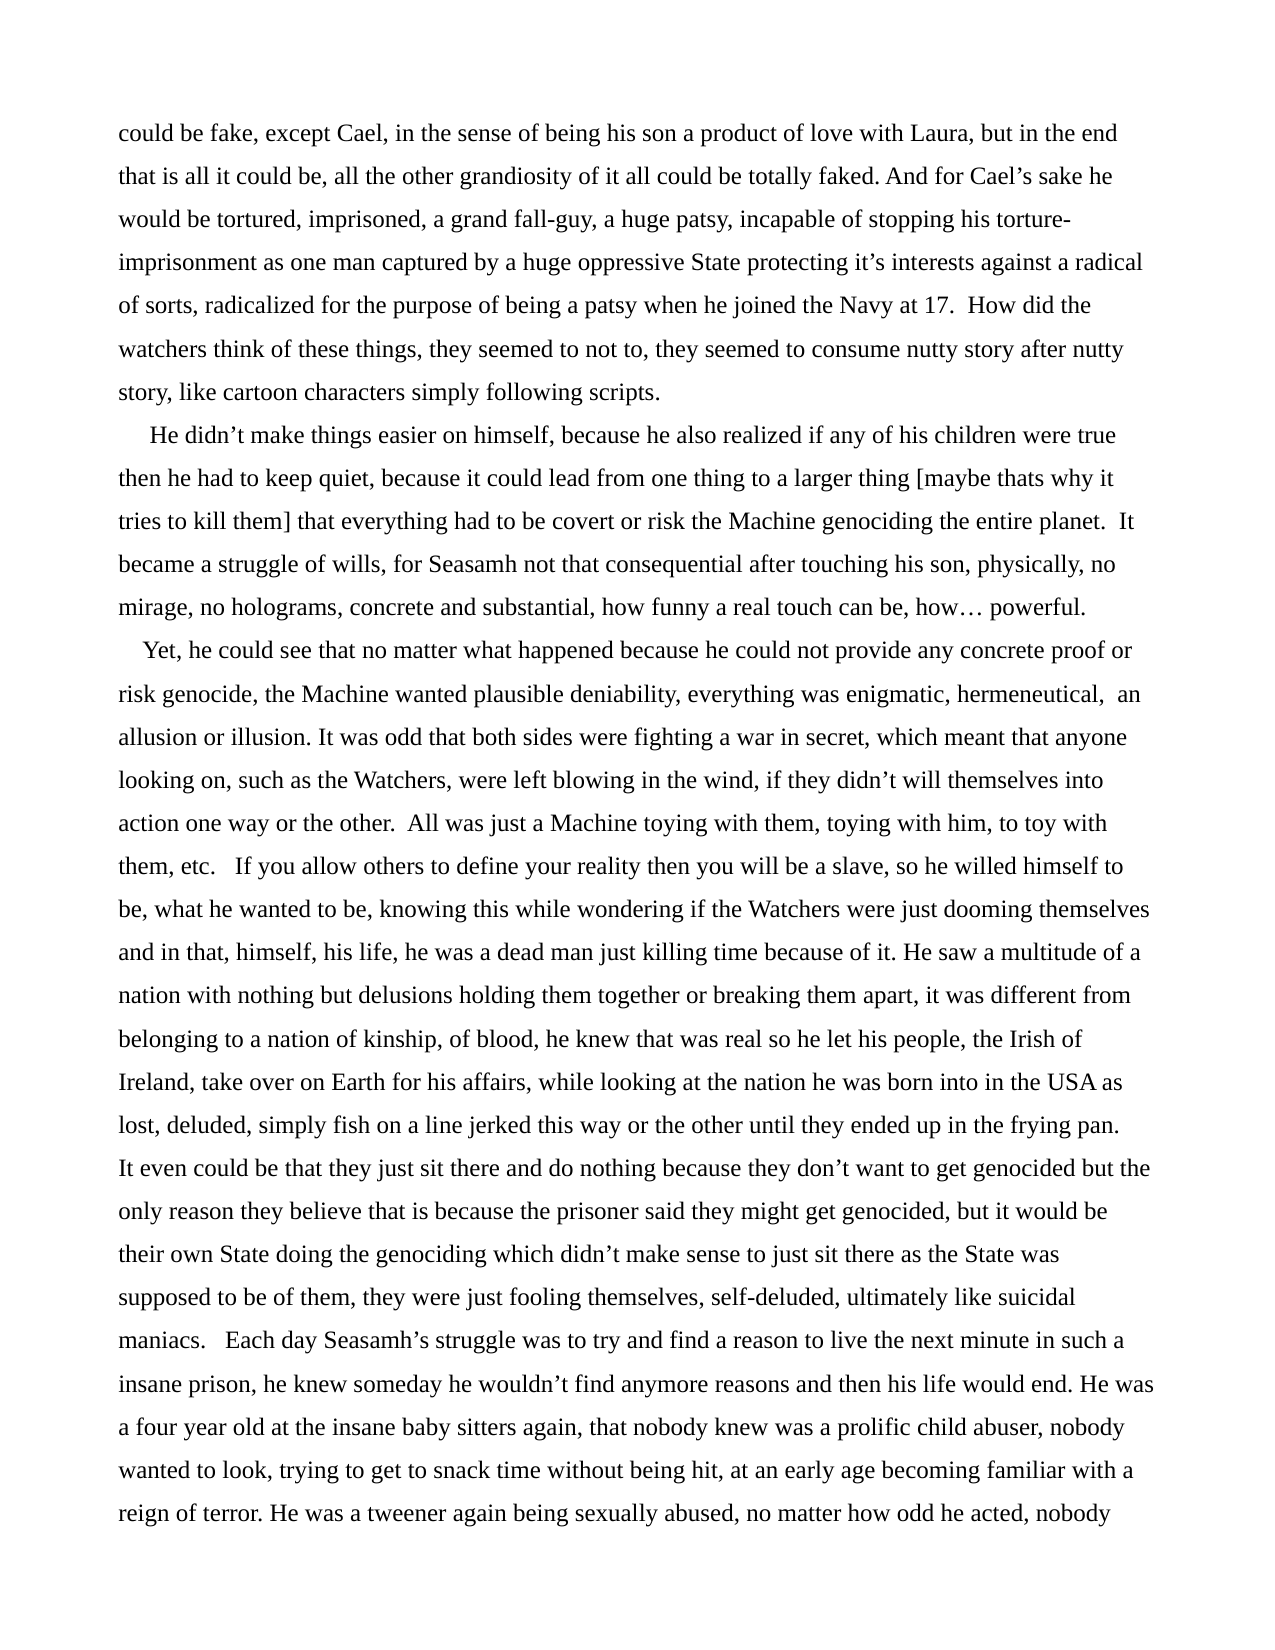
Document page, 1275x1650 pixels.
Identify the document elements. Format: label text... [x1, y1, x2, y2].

text It even could be that they just sit there and do nothing because they don’t want to get genocided but the only reason they believe that is because the prisoner said they might get genocided, but it would be their own State doing the genociding which didn’t make sense to just sit there as the State was supposed to be of them, they were just fooling themselves, self-deluded, ultimately like suicidal maniacs. Each day Seasamh’s struggle was to try and find a reason to live the next minute in such a insane prison, he knew someday he wouldn’t find anymore reasons and then his life would end. He was a four year old at the insane baby sitters again, that nobody knew was a prolific child abuser, nobody wanted to look, trying to get to snack time without being hit, at an early age becoming familiar with a reign of terror. He was a tweener again being sexually abused, no matter how odd he acted, nobody [118, 1153, 1157, 1527]
text Yet, he could see that no matter what happened because he could not provide any concrete proof or risk genocide, the Machine wanted plausible deniability, everything was enigmatic, hermeneutical, an allusion or illusion. It was odd that both sides were fighting a war in secret, which meant that anyone looking on, such as the Watchers, were left blowing in the wind, if they didn’t will themselves into action one way or the other. All was just a Machine toying with them, toying with him, to toy with them, etc. If you allow others to define your reality then you will be a slave, so he willed himself to be, what he wanted to be, knowing this while wondering if the Watchers were just dooming themselves and in that, himself, his life, he was a dead man just killing time because of it. He saw a multitude of a nation with nothing but delusions holding them together or breaking them apart, it was different from belonging to a nation of kinship, of blood, he knew that was real so he let his people, the Irish of Ireland, take over on Earth for his affairs, while looking at the nation he was born into in the USA as lost, deluded, simply fish on a line jerked this way or the other until they ended up in the frying pan. [118, 636, 1157, 1139]
text could be fake, except Cael, in the sense of being his son a product of love with Laura, but in the end that is all it could be, all the other grandiosity of it all could be totally faked. And for Cael’s sake he would be tortured, imprisoned, a grand fall-guy, a huge patsy, incapable of stopping his torture-imprisonment as one man captured by a huge oppressive State protecting it’s interests against a radical of sorts, radicalized for the purpose of being a patsy when he joined the Navy at 17. How did the watchers think of these things, they seemed to not to, they seemed to consume nutty story after nutty story, like cartoon characters simply following scripts. [118, 118, 1157, 406]
text He didn’t make things easier on himself, because he also realized if any of his children were true then he had to keep quiet, because it could lead from one thing to a larger thing [maybe thats why it tries to kill them] that everything had to be covert or risk the Machine genociding the entire planet. It became a struggle of wills, for Seasamh not that consequential after touching his son, physically, no mirage, no holograms, concrete and substantial, how funny a real touch can be, how… powerful. [118, 420, 1157, 621]
